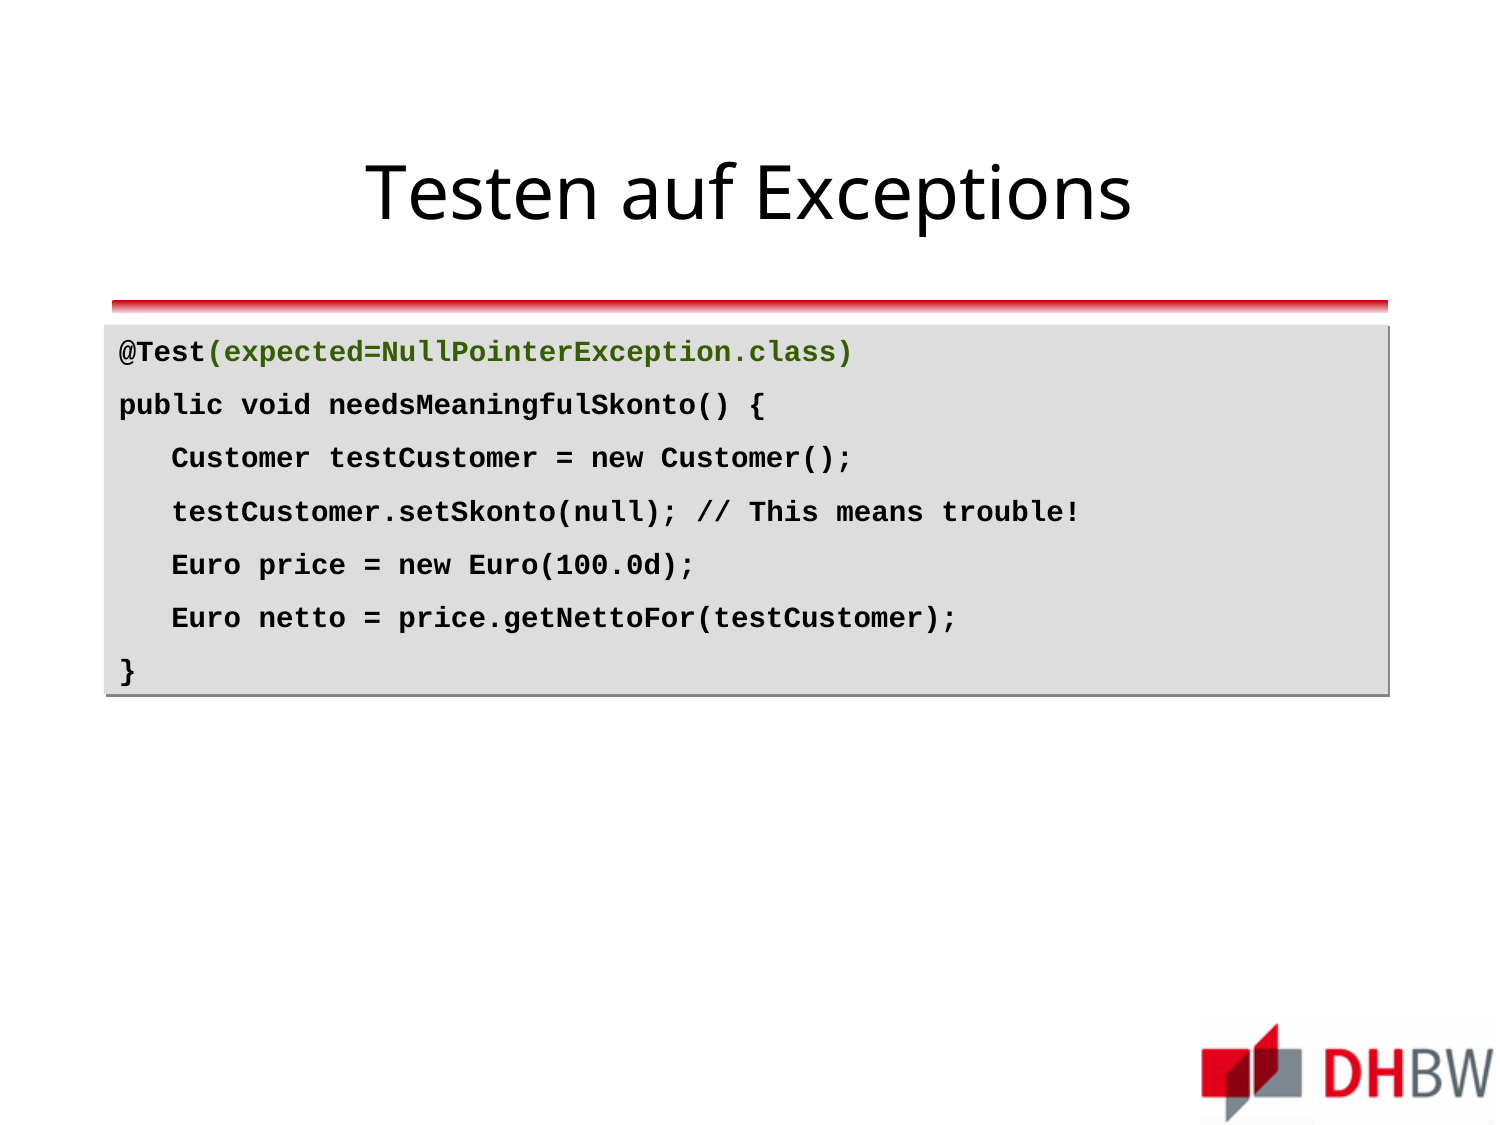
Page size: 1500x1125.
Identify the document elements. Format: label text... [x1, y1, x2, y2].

picture [1200, 1021, 1495, 1125]
text_box @Test(expected=NullPointerException.class) public void needsMeaningfulSkonto() { Customer testCustomer = new Customer(); testCustomer.setSkonto(null); // This means trouble! Euro price = new Euro(100.0d); Euro netto = price.getNettoFor(testCustomer); } [103, 324, 1388, 695]
title Testen auf Exceptions [112, 27, 1387, 360]
